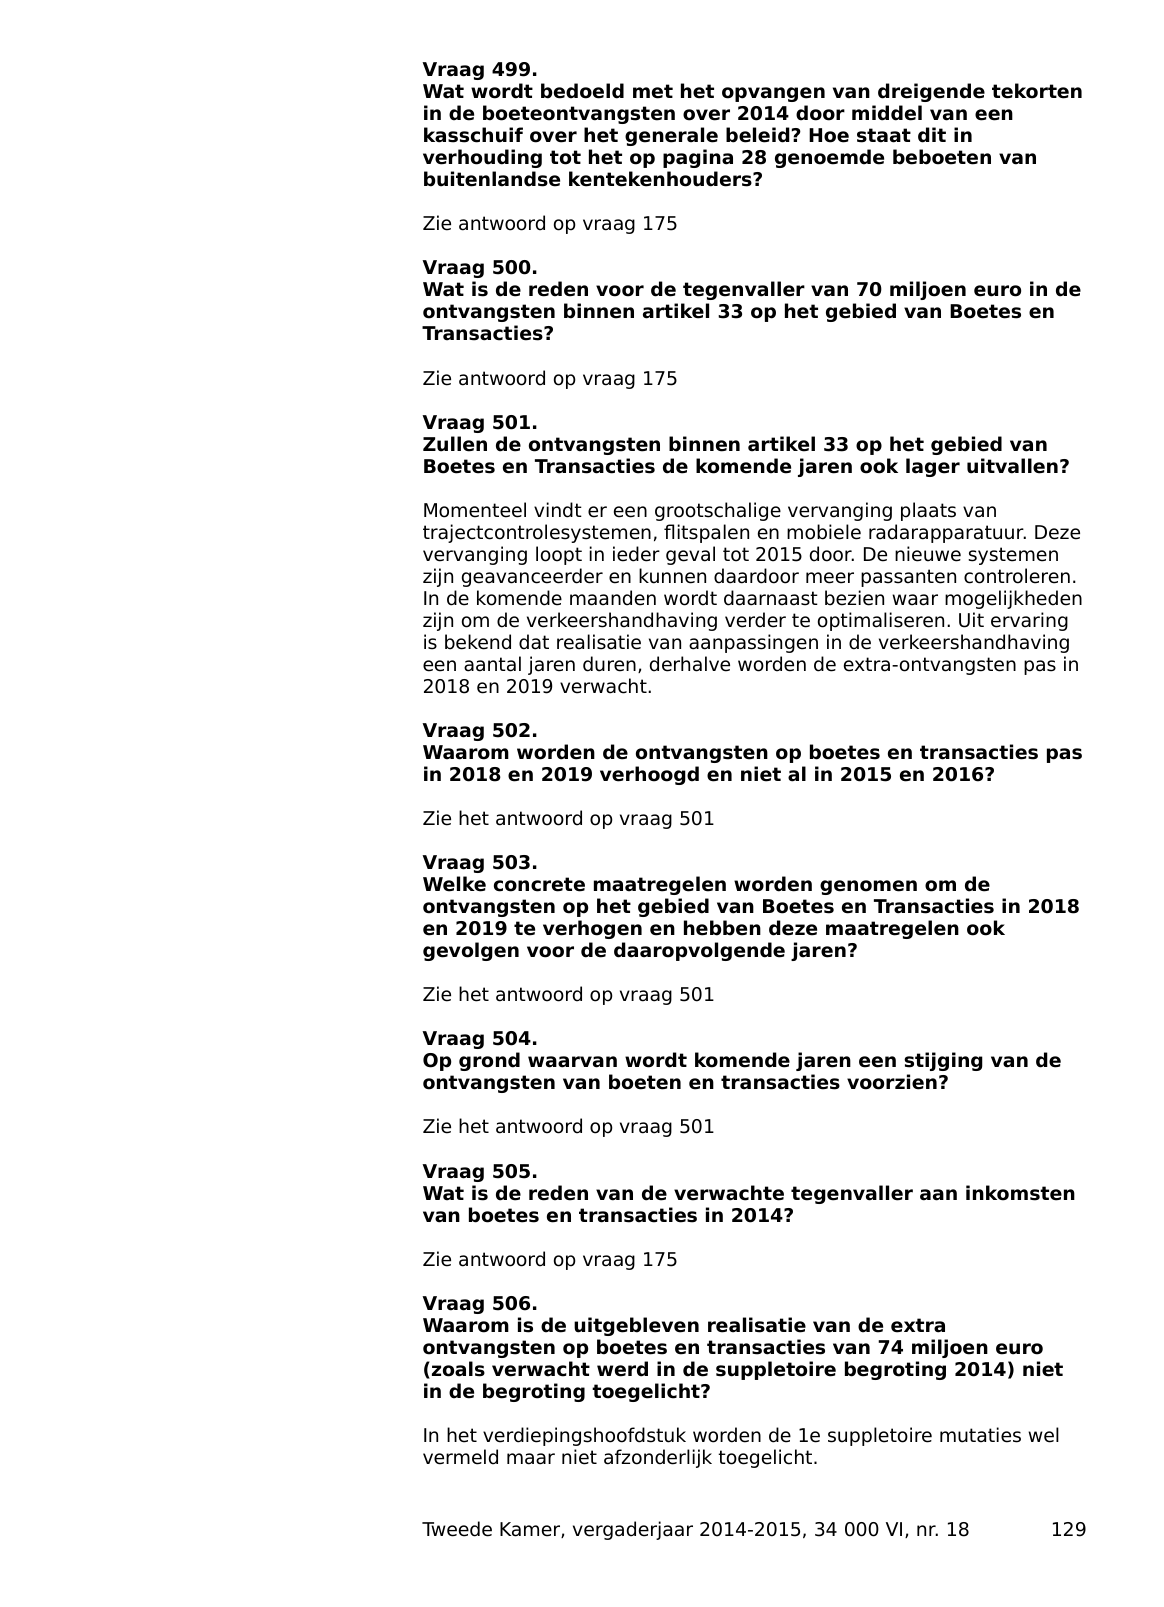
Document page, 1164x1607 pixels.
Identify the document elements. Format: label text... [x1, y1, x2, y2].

text Zie het antwoord op vraag 501 [422, 984, 1087, 1006]
text Waarom worden de ontvangsten op boetes en transacties pas in 2018 en 2019 verhoogd en niet al in 2015 en 2016? [422, 742, 1087, 786]
text Waarom is de uitgebleven realisatie van de extra ontvangsten op boetes en transacties van 74 miljoen euro (zoals verwacht werd in de suppletoire begroting 2014) niet in de begroting toegelicht? [422, 1315, 1087, 1403]
text Wat is de reden voor de tegenvaller van 70 miljoen euro in de ontvangsten binnen artikel 33 op het gebied van Boetes en Transacties? [422, 279, 1087, 345]
text Welke concrete maatregelen worden genomen om de ontvangsten op het gebied van Boetes en Transacties in 2018 en 2019 te verhogen en hebben deze maatregelen ook gevolgen voor de daaropvolgende jaren? [422, 874, 1087, 962]
text Wat wordt bedoeld met het opvangen van dreigende tekorten in de boeteontvangsten over 2014 door middel van een kasschuif over het generale beleid? Hoe staat dit in verhouding tot het op pagina 28 genoemde beboeten van buitenlandse kentekenhouders? [422, 81, 1087, 191]
text Vraag 505. [422, 1161, 1087, 1182]
text Zie antwoord op vraag 175 [422, 1249, 1087, 1271]
text Vraag 501. [422, 412, 1087, 433]
text Wat is de reden van de verwachte tegenvaller aan inkomsten van boetes en transacties in 2014? [422, 1182, 1087, 1226]
text Momenteel vindt er een grootschalige vervanging plaats van trajectcontrolesystemen, flitspalen en mobiele radarapparatuur. Deze vervanging loopt in ieder geval tot 2015 door. De nieuwe systemen zijn geavanceerder en kunnen daardoor meer passanten controleren. In de komende maanden wordt daarnaast bezien waar mogelijkheden zijn om de verkeershandhaving verder te optimaliseren. Uit ervaring is bekend dat realisatie van aanpassingen in de verkeershandhaving een aantal jaren duren, derhalve worden de extra-ontvangsten pas in 2018 en 2019 verwacht. [422, 500, 1087, 697]
text Zie antwoord op vraag 175 [422, 213, 1087, 235]
text Vraag 506. [422, 1293, 1087, 1315]
text Zullen de ontvangsten binnen artikel 33 op het gebied van Boetes en Transacties de komende jaren ook lager uitvallen? [422, 433, 1087, 477]
text Vraag 500. [422, 257, 1087, 279]
text Vraag 504. [422, 1028, 1087, 1050]
text Vraag 499. [422, 59, 1087, 81]
text Zie antwoord op vraag 175 [422, 367, 1087, 389]
text Vraag 503. [422, 852, 1087, 874]
text Vraag 502. [422, 720, 1087, 742]
text Op grond waarvan wordt komende jaren een stijging van de ontvangsten van boeten en transacties voorzien? [422, 1050, 1087, 1094]
text In het verdiepingshoofdstuk worden de 1e suppletoire mutaties wel vermeld maar niet afzonderlijk toegelicht. [422, 1425, 1087, 1469]
text Zie het antwoord op vraag 501 [422, 808, 1087, 830]
text Zie het antwoord op vraag 501 [422, 1116, 1087, 1138]
